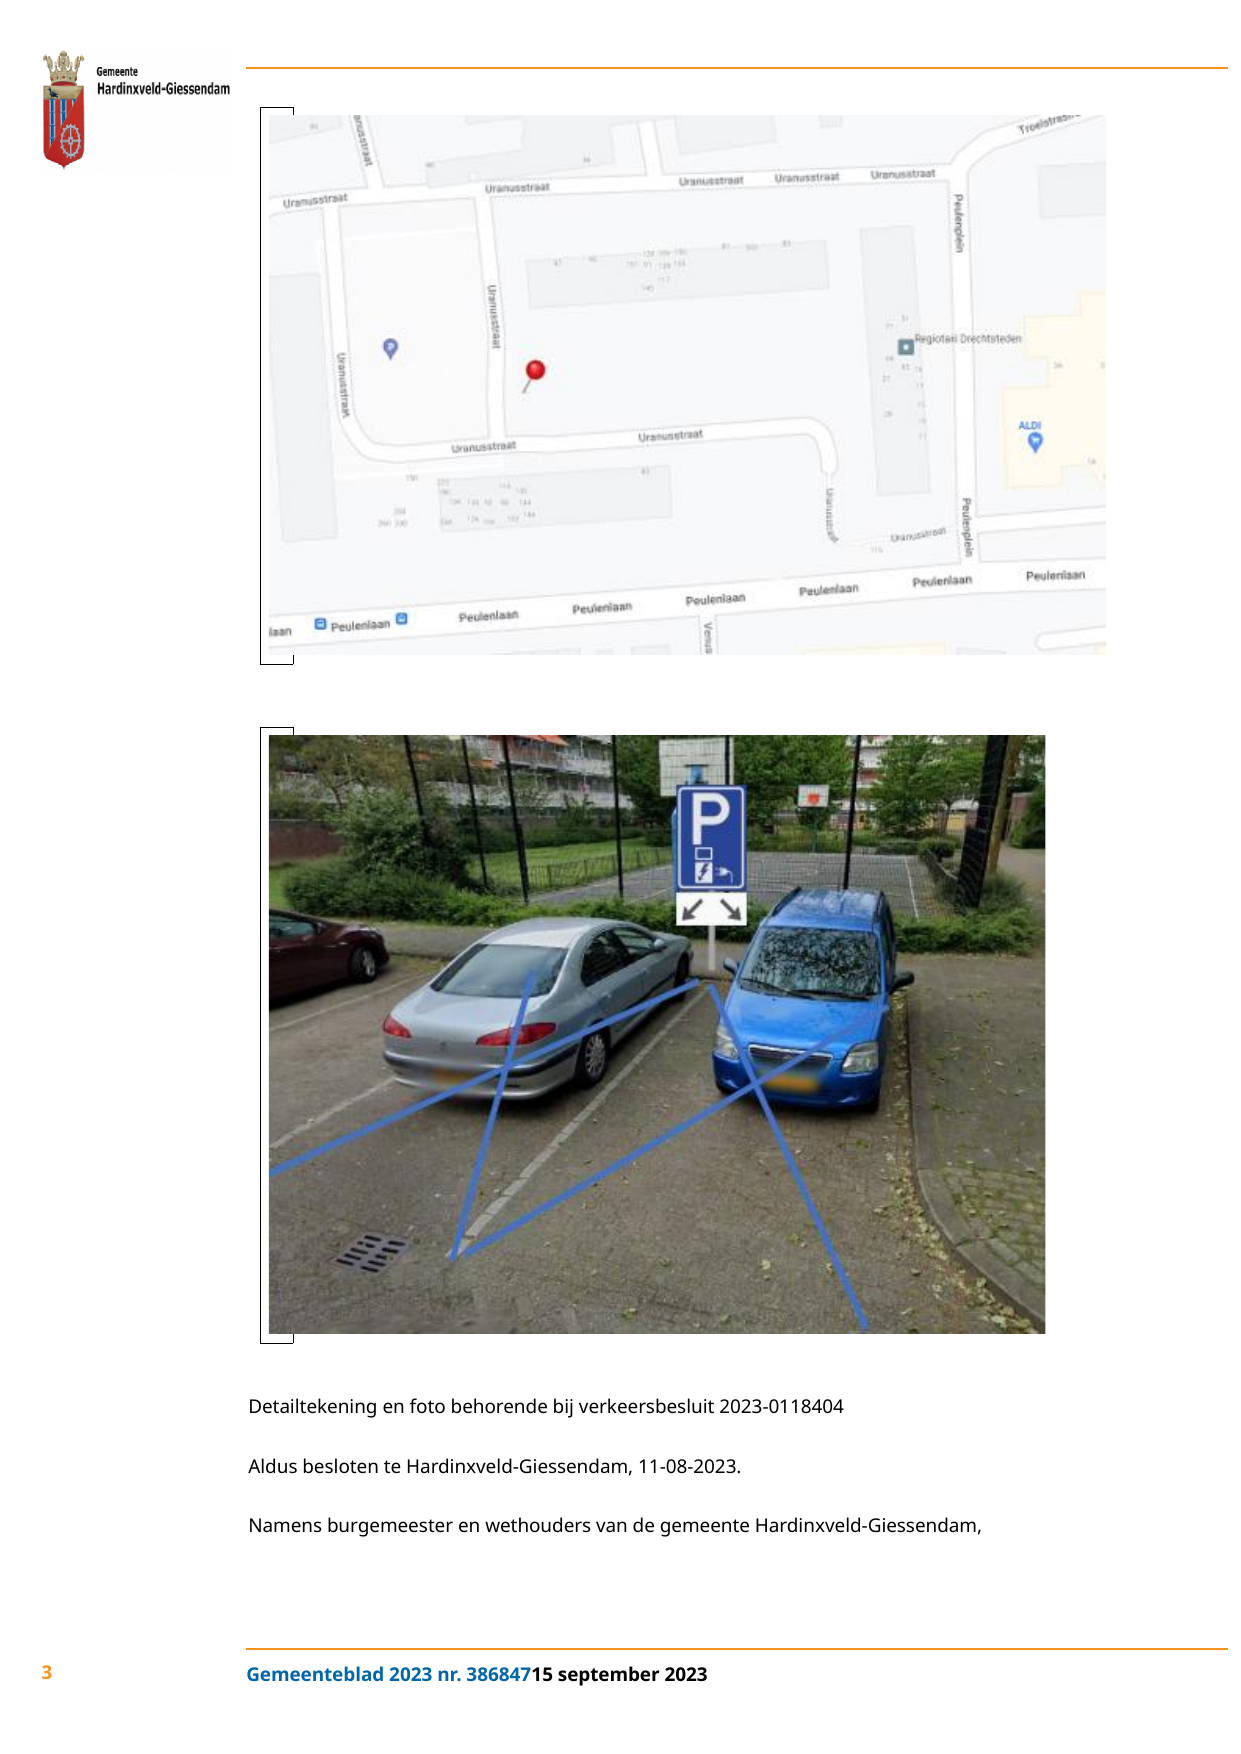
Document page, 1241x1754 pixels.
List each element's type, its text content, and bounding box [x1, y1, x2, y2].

text Detailtekening en foto behorende bij verkeersbesluit 2023-0118404 [248, 1394, 1152, 1419]
picture [268, 115, 1107, 655]
picture [268, 735, 1046, 1334]
text Aldus besloten te Hardinxveld-Giessendam, 11-08-2023. [248, 1453, 1152, 1478]
picture [41, 47, 231, 172]
text Namens burgemeester en wethouders van de gemeente Hardinxveld-Giessendam, [248, 1512, 1152, 1538]
